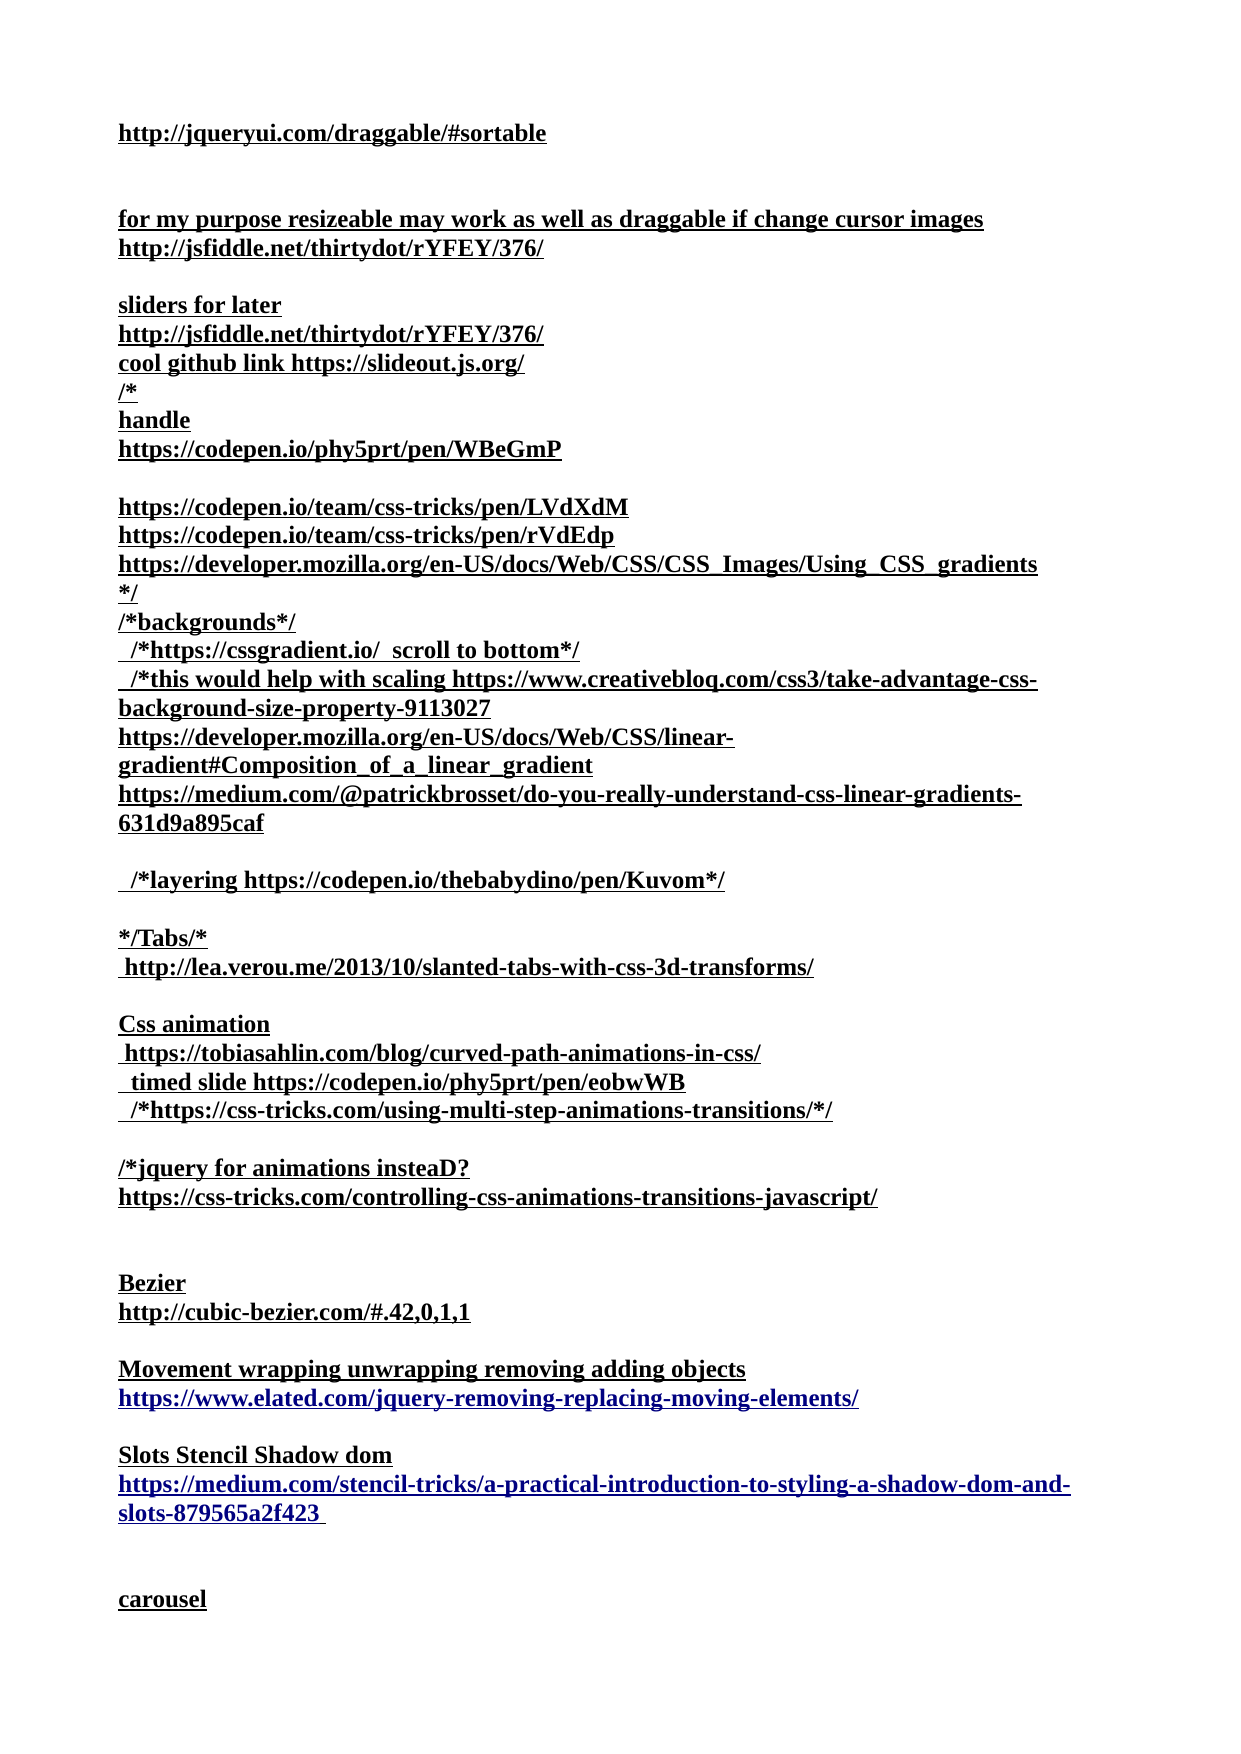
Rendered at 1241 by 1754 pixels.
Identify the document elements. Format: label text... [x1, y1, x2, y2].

text carousel [118, 1584, 1122, 1613]
text */ [118, 578, 1122, 607]
text /*this would help with scaling https://www.creativebloq.com/css3/take-advantage-css-background-size-property-9113027 [118, 664, 1122, 722]
text handle [118, 406, 1122, 434]
text Movement wrapping unwrapping removing adding objects [118, 1354, 1122, 1383]
text /*https://cssgradient.io/ scroll to bottom*/ [118, 636, 1122, 664]
text /*layering https://codepen.io/thebabydino/pen/Kuvom*/ [118, 866, 1122, 894]
text https://developer.mozilla.org/en-US/docs/Web/CSS/linear-gradient#Composition_of_a_linear_gradient [118, 722, 1122, 779]
text Bezier [118, 1268, 1122, 1297]
text https://codepen.io/team/css-tricks/pen/rVdEdp [118, 521, 1122, 549]
text https://codepen.io/team/css-tricks/pen/LVdXdM [118, 492, 1122, 521]
text /*jquery for animations insteaD? [118, 1153, 1122, 1182]
text sliders for later [118, 291, 1122, 319]
text timed slide https://codepen.io/phy5prt/pen/eobwWB [118, 1067, 1122, 1096]
text Slots Stencil Shadow dom [118, 1441, 1122, 1469]
text http://jsfiddle.net/thirtydot/rYFEY/376/ [118, 319, 1122, 348]
text cool github link https://slideout.js.org/ [118, 348, 1122, 377]
text https://codepen.io/phy5prt/pen/WBeGmP [118, 434, 1122, 463]
text /* [118, 377, 1122, 406]
text for my purpose resizeable may work as well as draggable if change cursor images [118, 204, 1122, 233]
text http://jqueryui.com/draggable/#sortable [118, 118, 1122, 147]
text http://lea.verou.me/2013/10/slanted-tabs-with-css-3d-transforms/ [118, 952, 1122, 981]
text https://medium.com/stencil-tricks/a-practical-introduction-to-styling-a-shadow-dom-and-slots-879565a2f423 [118, 1469, 1122, 1527]
text https://www.elated.com/jquery-removing-replacing-moving-elements/ [118, 1383, 1122, 1412]
text /*https://css-tricks.com/using-multi-step-animations-transitions/*/ [118, 1096, 1122, 1124]
text Css animation [118, 1009, 1122, 1038]
text http://cubic-bezier.com/#.42,0,1,1 [118, 1297, 1122, 1326]
text https://developer.mozilla.org/en-US/docs/Web/CSS/CSS_Images/Using_CSS_gradients [118, 549, 1122, 578]
text https://tobiasahlin.com/blog/curved-path-animations-in-css/ [118, 1038, 1122, 1067]
text http://jsfiddle.net/thirtydot/rYFEY/376/ [118, 233, 1122, 262]
text https://css-tricks.com/controlling-css-animations-transitions-javascript/ [118, 1182, 1122, 1211]
text /*backgrounds*/ [118, 607, 1122, 636]
text https://medium.com/@patrickbrosset/do-you-really-understand-css-linear-gradients-631d9a895caf [118, 779, 1122, 837]
text */Tabs/* [118, 923, 1122, 952]
